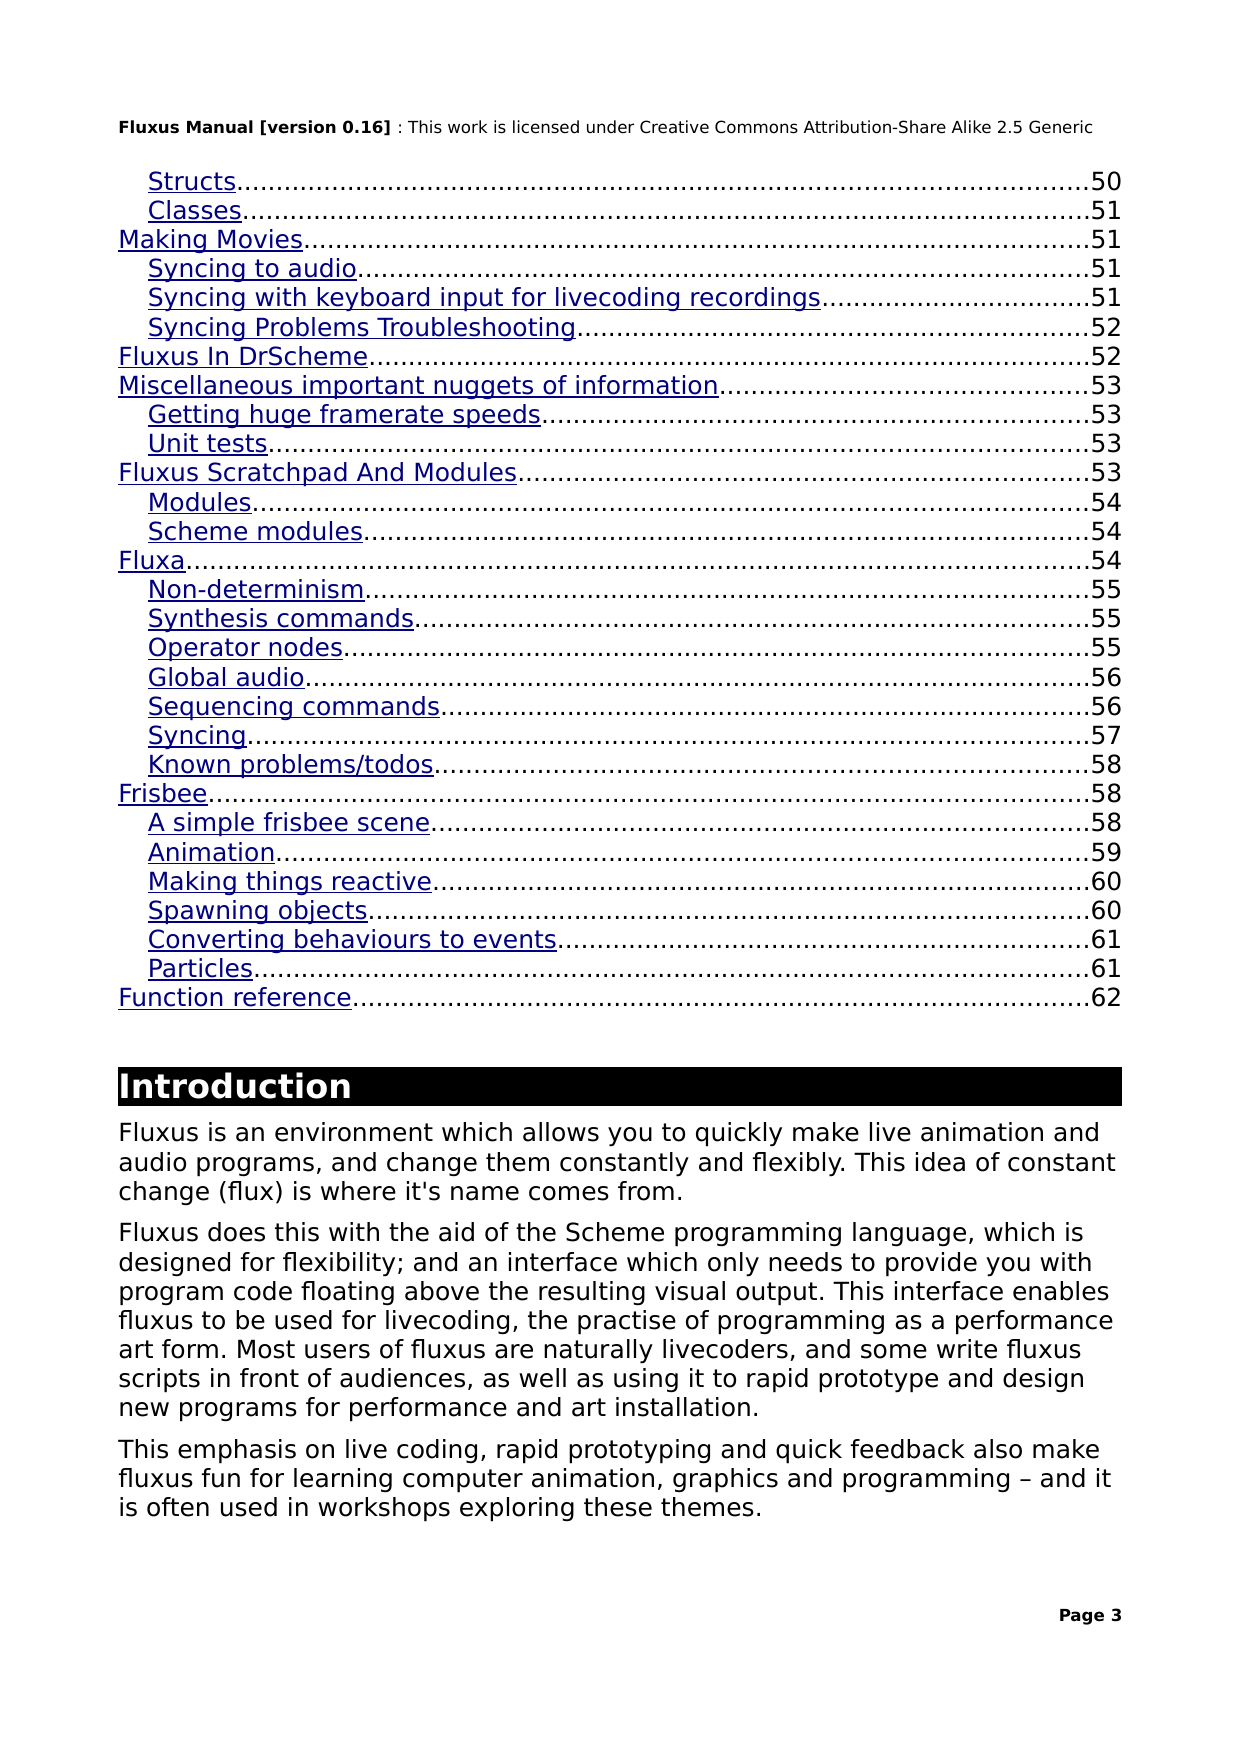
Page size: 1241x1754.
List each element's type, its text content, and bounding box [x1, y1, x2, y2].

text Function reference 62 [118, 984, 1122, 1013]
text Fluxa 54 [118, 546, 1122, 575]
text Non-determinism 55 [148, 575, 1122, 604]
text Fluxus is an environment which allows you to quickly make live animation and audio programs, and change them constantly and flexibly. This idea of constant change (flux) is where it's name comes from. [118, 1118, 1122, 1206]
text Fluxus In DrScheme 52 [118, 342, 1122, 371]
text Synthesis commands 55 [148, 604, 1122, 634]
text Syncing 57 [148, 721, 1122, 750]
text Scheme modules 54 [148, 517, 1122, 546]
text Classes 51 [148, 196, 1122, 225]
text Syncing Problems Troubleshooting 52 [148, 313, 1122, 342]
text Syncing to audio 51 [148, 254, 1122, 284]
text Sequencing commands 56 [148, 692, 1122, 721]
text Animation 59 [148, 838, 1122, 867]
text Getting huge framerate speeds 53 [148, 400, 1122, 429]
text Unit tests 53 [148, 429, 1122, 459]
text Syncing with keyboard input for livecoding recordings 51 [148, 284, 1122, 313]
text Frisbee 58 [118, 779, 1122, 809]
text Making Movies 51 [118, 225, 1122, 254]
text Miscellaneous important nuggets of information 53 [118, 371, 1122, 400]
text Making things reactive 60 [148, 867, 1122, 896]
text Structs 50 [148, 167, 1122, 196]
text Known problems/todos 58 [148, 750, 1122, 779]
text A simple frisbee scene 58 [148, 809, 1122, 838]
text Operator nodes 55 [148, 634, 1122, 663]
text Spawning objects 60 [148, 896, 1122, 925]
text This emphasis on live coding, rapid prototyping and quick feedback also make fluxus fun for learning computer animation, graphics and programming – and it is often used in workshops exploring these themes. [118, 1435, 1122, 1523]
text Fluxus Scratchpad And Modules 53 [118, 459, 1122, 488]
text Converting behaviours to events 61 [148, 925, 1122, 954]
subtitle Introduction [118, 1067, 1122, 1106]
text Particles 61 [148, 954, 1122, 984]
text Fluxus does this with the aid of the Scheme programming language, which is designed for flexibility; and an interface which only needs to provide you with program code floating above the resulting visual output. This interface enables fluxus to be used for livecoding, the practise of programming as a performance art form. Most users of fluxus are naturally livecoders, and some write fluxus scripts in front of audiences, as well as using it to rapid prototype and design new programs for performance and art installation. [118, 1218, 1122, 1423]
text Modules 54 [148, 488, 1122, 517]
text Global audio 56 [148, 663, 1122, 692]
